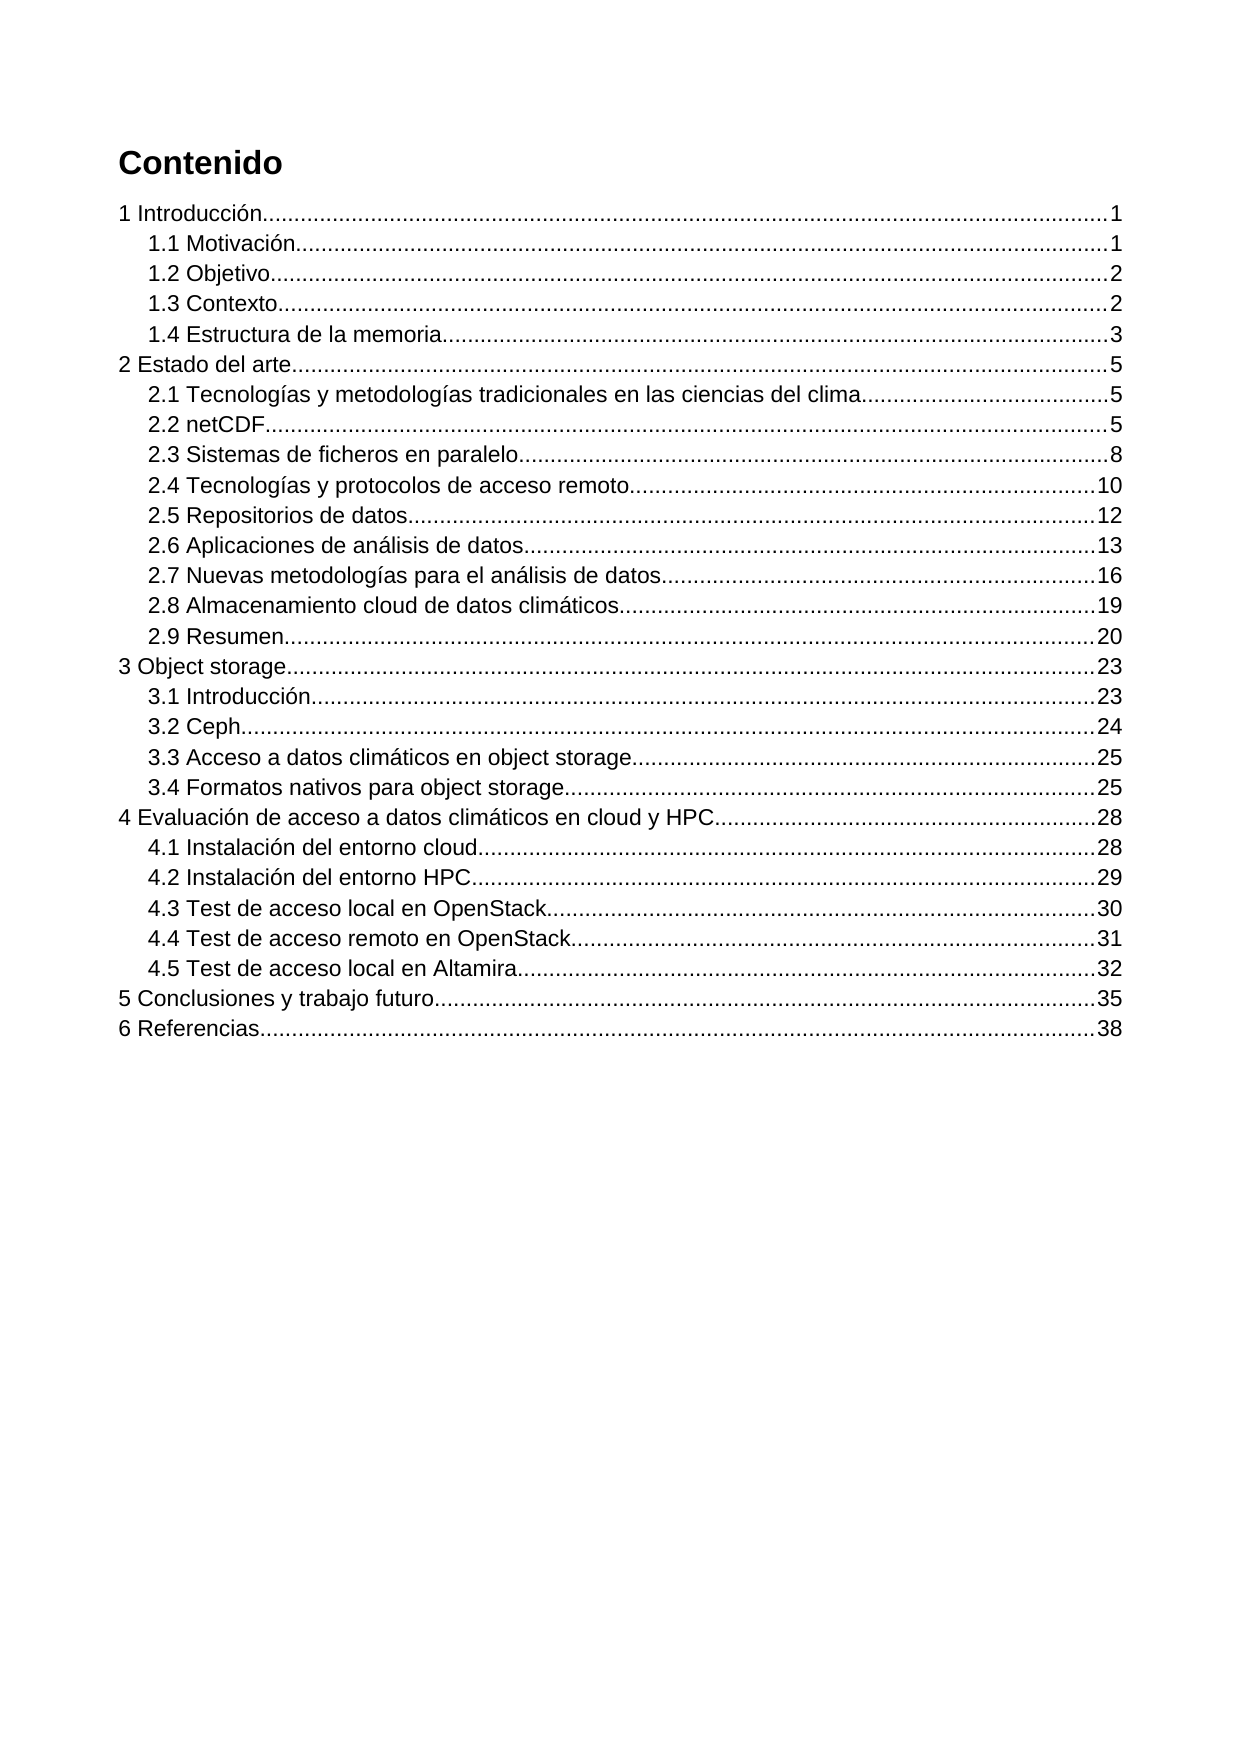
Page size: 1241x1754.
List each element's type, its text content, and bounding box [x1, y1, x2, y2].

text 4.4 Test de acceso remoto en OpenStack 31 [148, 925, 1122, 951]
text 1.1 Motivación 1 [148, 230, 1122, 256]
text 3 Object storage 23 [118, 653, 1122, 679]
text 3.1 Introducción 23 [148, 683, 1122, 709]
text 3.4 Formatos nativos para object storage 25 [148, 774, 1122, 800]
text 3.3 Acceso a datos climáticos en object storage 25 [148, 743, 1122, 770]
text 2.8 Almacenamiento cloud de datos climáticos 19 [148, 592, 1122, 619]
text 4.3 Test de acceso local en OpenStack 30 [148, 894, 1122, 921]
text 2.6 Aplicaciones de análisis de datos 13 [148, 532, 1122, 558]
text 4.5 Test de acceso local en Altamira 32 [148, 955, 1122, 981]
text 1.4 Estructura de la memoria 3 [148, 321, 1122, 347]
text 1 Introducción 1 [118, 200, 1122, 226]
text 4.1 Instalación del entorno cloud 28 [148, 834, 1122, 861]
text 4 Evaluación de acceso a datos climáticos en cloud y HPC 28 [118, 804, 1122, 830]
text 5 Conclusiones y trabajo futuro 35 [118, 985, 1122, 1012]
text 2 Estado del arte 5 [118, 351, 1122, 377]
text 2.2 netCDF 5 [148, 411, 1122, 438]
text 2.5 Repositorios de datos 12 [148, 502, 1122, 528]
text 1.2 Objetivo 2 [148, 260, 1122, 287]
text 1.3 Contexto 2 [148, 290, 1122, 317]
text 2.7 Nuevas metodologías para el análisis de datos 16 [148, 562, 1122, 589]
text 2.4 Tecnologías y protocolos de acceso remoto 10 [148, 472, 1122, 498]
subtitle Contenido [118, 143, 1122, 182]
text 2.1 Tecnologías y metodologías tradicionales en las ciencias del clima 5 [148, 381, 1122, 407]
text 4.2 Instalación del entorno HPC 29 [148, 864, 1122, 891]
text 3.2 Ceph 24 [148, 713, 1122, 740]
text 2.9 Resumen 20 [148, 623, 1122, 649]
text 2.3 Sistemas de ficheros en paralelo 8 [148, 441, 1122, 468]
text 6 Referencias 38 [118, 1015, 1122, 1042]
